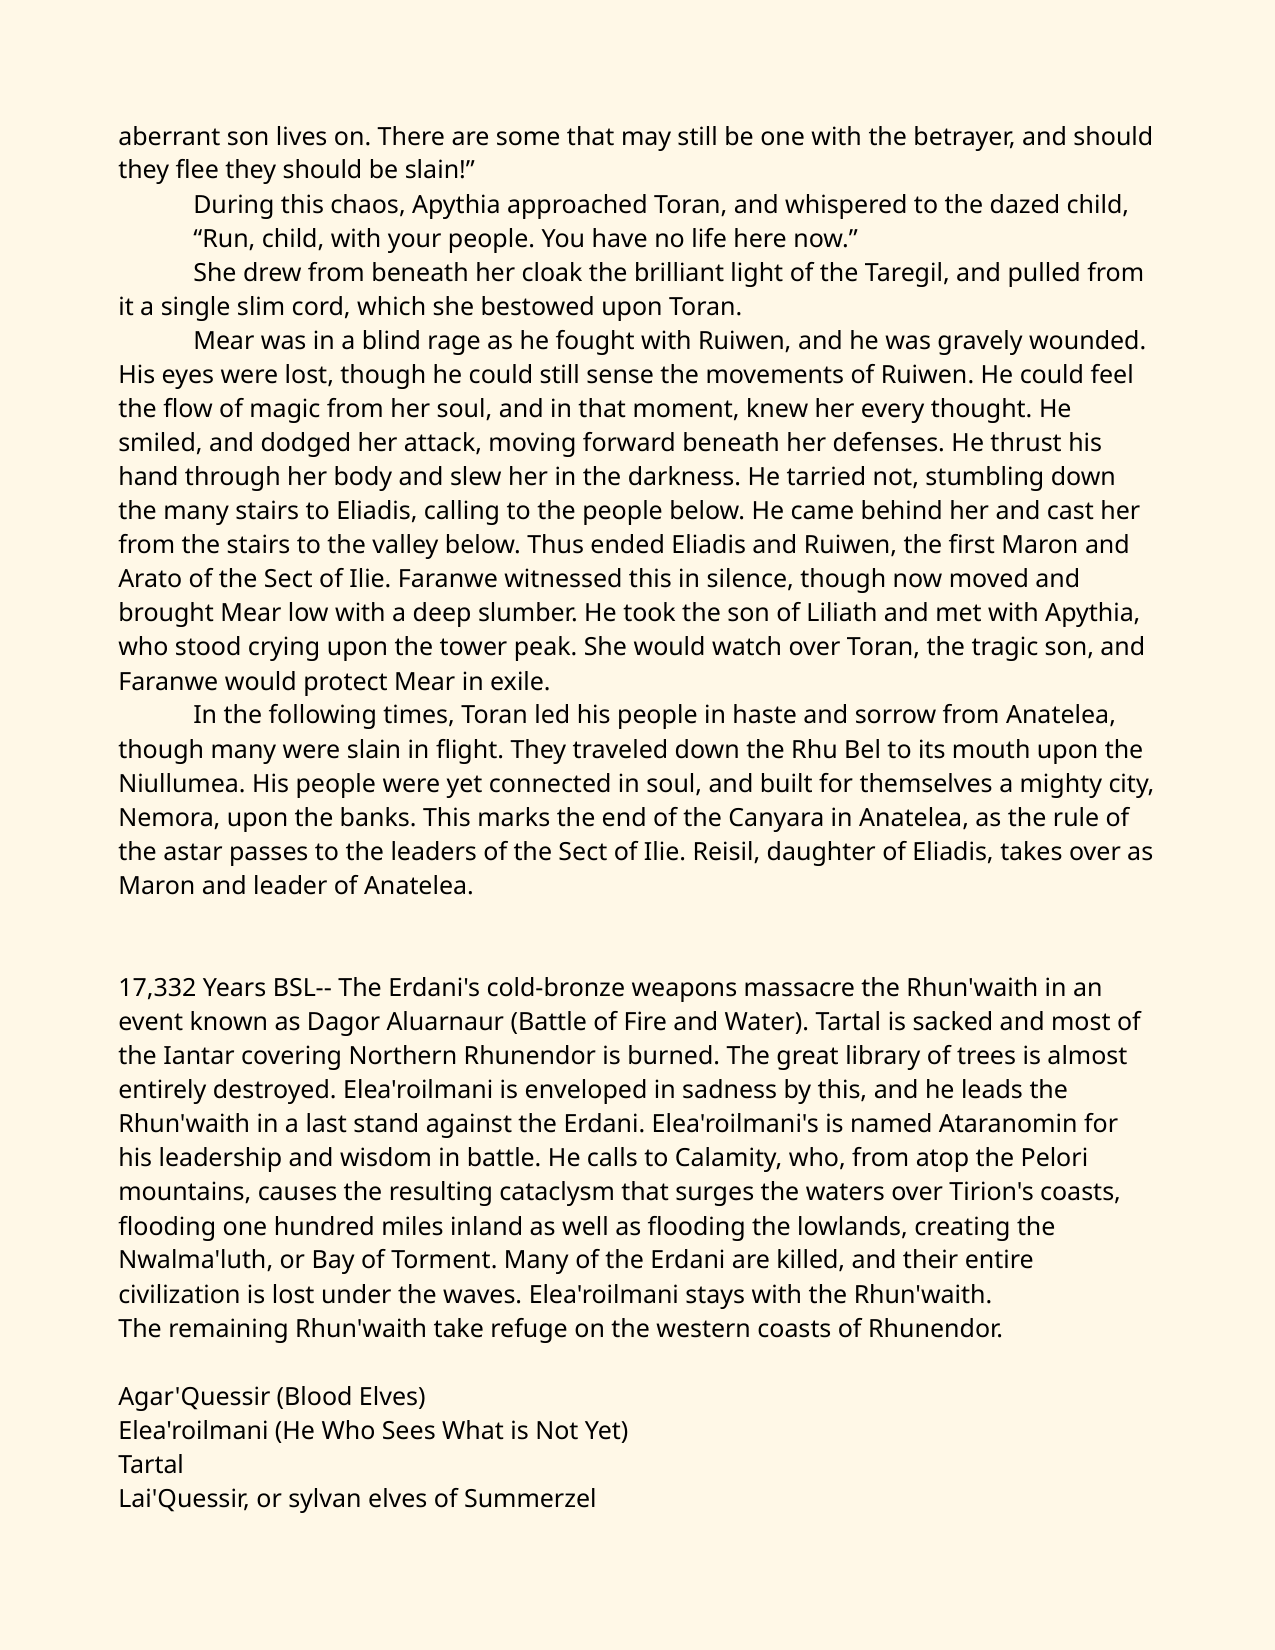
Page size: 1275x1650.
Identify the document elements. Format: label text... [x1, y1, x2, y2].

text She drew from beneath her cloak the brilliant light of the Taregil, and pulled from it a single slim cord, which she bestowed upon Toran. [118, 254, 1157, 322]
text In the following times, Toran led his people in haste and sorrow from Anatelea, though many were slain in flight. They traveled down the Rhu Bel to its mouth upon the Niullumea. His people were yet connected in soul, and built for themselves a mighty city, Nemora, upon the banks. This marks the end of the Canyara in Anatelea, as the rule of the astar passes to the leaders of the Sect of Ilie. Reisil, daughter of Eliadis, takes over as Maron and leader of Anatelea. [118, 697, 1157, 902]
text 17,332 Years BSL-- The Erdani's cold-bronze weapons massacre the Rhun'waith in an event known as Dagor Aluarnaur (Battle of Fire and Water). Tartal is sacked and most of the Iantar covering Northern Rhunendor is burned. The great library of trees is almost entirely destroyed. Elea'roilmani is enveloped in sadness by this, and he leads the Rhun'waith in a last stand against the Erdani. Elea'roilmani's is named Ataranomin for his leadership and wisdom in battle. He calls to Calamity, who, from atop the Pelori mountains, causes the resulting cataclysm that surges the waters over Tirion's coasts, flooding one hundred miles inland as well as flooding the lowlands, creating the Nwalma'luth, or Bay of Torment. Many of the Erdani are killed, and their entire civilization is lost under the waves. Elea'roilmani stays with the Rhun'waith. [118, 970, 1157, 1310]
text Agar'Quessir (Blood Elves) [118, 1378, 1157, 1412]
text “Run, child, with your people. You have no life here now.” [118, 220, 1157, 254]
text Tartal [118, 1447, 1157, 1481]
text aberrant son lives on. There are some that may still be one with the betrayer, and should they flee they should be slain!” [118, 118, 1157, 186]
text The remaining Rhun'waith take refuge on the western coasts of Rhunendor. [118, 1310, 1157, 1344]
text Elea'roilmani (He Who Sees What is Not Yet) [118, 1412, 1157, 1447]
text Mear was in a blind rage as he fought with Ruiwen, and he was gravely wounded. His eyes were lost, though he could still sense the movements of Ruiwen. He could feel the flow of magic from her soul, and in that moment, knew her every thought. He smiled, and dodged her attack, moving forward beneath her defenses. He thrust his hand through her body and slew her in the darkness. He tarried not, stumbling down the many stairs to Eliadis, calling to the people below. He came behind her and cast her from the stairs to the valley below. Thus ended Eliadis and Ruiwen, the first Maron and Arato of the Sect of Ilie. Faranwe witnessed this in silence, though now moved and brought Mear low with a deep slumber. He took the son of Liliath and met with Apythia, who stood crying upon the tower peak. She would watch over Toran, the tragic son, and Faranwe would protect Mear in exile. [118, 322, 1157, 697]
text Lai'Quessir, or sylvan elves of Summerzel [118, 1481, 1157, 1515]
text During this chaos, Apythia approached Toran, and whispered to the dazed child, [118, 186, 1157, 220]
